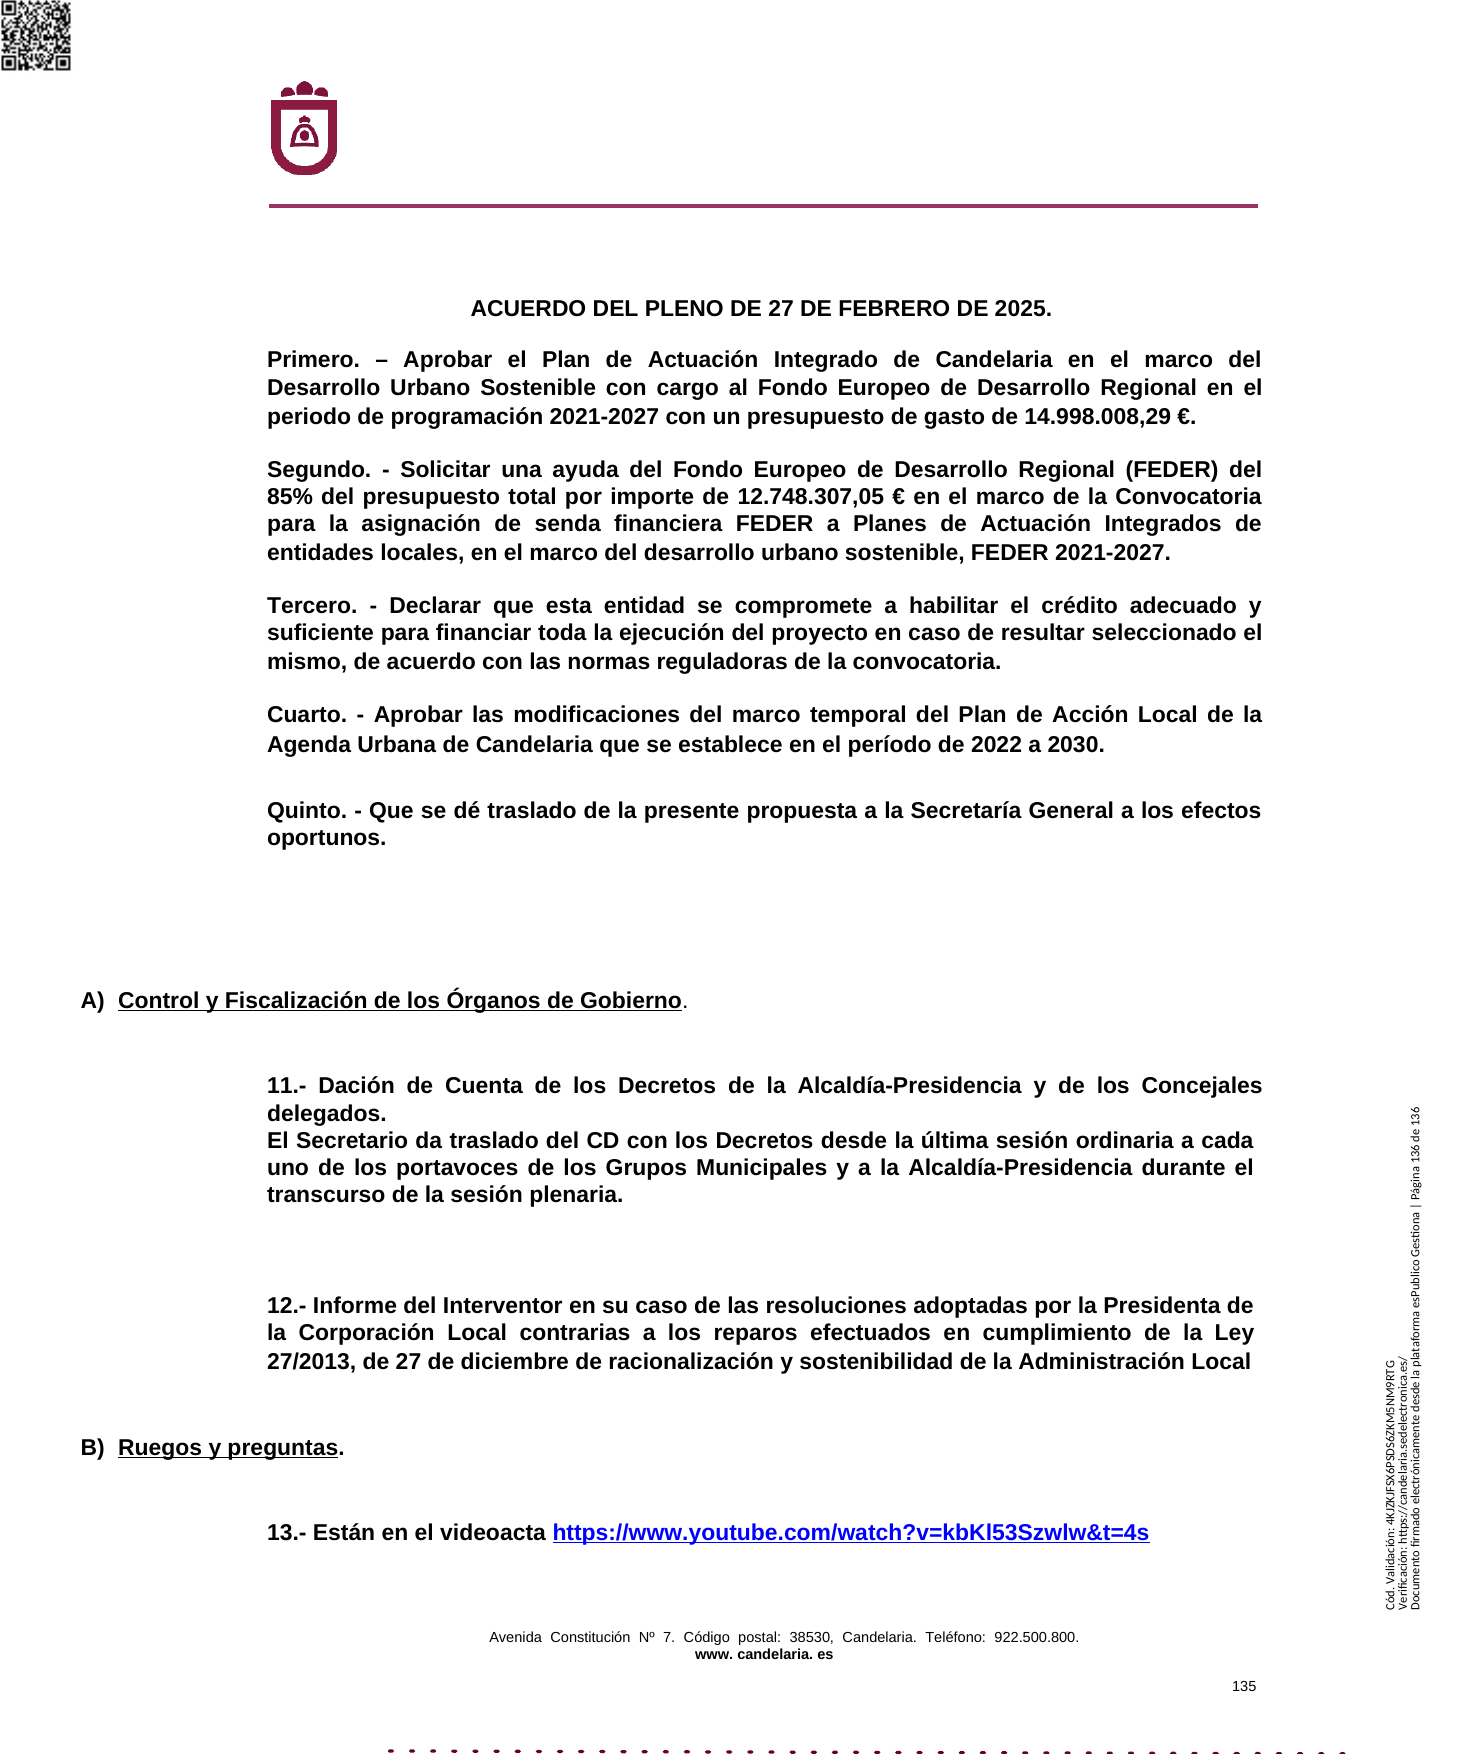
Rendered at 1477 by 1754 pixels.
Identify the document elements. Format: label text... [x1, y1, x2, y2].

text Tercero. - Declarar que esta entidad se compromete a habilitar el crédito adecuado y suficiente para financiar toda la ejecución del proyecto en caso de resultar seleccionado el mismo, de acuerdo con las normas reguladoras de la convocatoria. [267, 592, 1263, 675]
list Control y Fiscalización de los Órganos de Gobierno. [80, 985, 1269, 1014]
text Cuarto. - Aprobar las modificaciones del marco temporal del Plan de Acción Local de la Agenda Urbana de Candelaria que se establece en el período de 2022 a 2030. [267, 701, 1263, 757]
text Primero. – Aprobar el Plan de Actuación Integrado de Candelaria en el marco del Desarrollo Urbano Sostenible con cargo al Fondo Europeo de Desarrollo Regional en el periodo de programación 2021-2027 con un presupuesto de gasto de 14.998.008,29 €. [267, 346, 1263, 429]
text 12.- Informe del Interventor en su caso de las resoluciones adoptadas por la Presidenta de la Corporación Local contrarias a los reparos efectuados en cumplimiento de la Ley 27/2013, de 27 de diciembre de racionalización y sostenibilidad de la Administración Local [267, 1292, 1255, 1375]
text El Secretario da traslado del CD con los Decretos desde la última sesión ordinaria a cada uno de los portavoces de los Grupos Municipales y a la Alcaldía-Presidencia durante el transcurso de la sesión plenaria. [267, 1127, 1255, 1207]
text 11.- Dación de Cuenta de los Decretos de la Alcaldía-Presidencia y de los Concejales delegados. [267, 1072, 1263, 1126]
text Quinto. - Que se dé traslado de la presente propuesta a la Secretaría General a los efectos oportunos. [267, 797, 1263, 850]
list Ruegos y preguntas. [80, 1432, 1269, 1461]
subtitle 13.- Están en el videoacta https://www.youtube.com/watch?v=kbKl53Szwlw&t=4s [267, 1519, 1269, 1546]
text ACUERDO DEL PLENO DE 27 DE FEBRERO DE 2025. [268, 295, 1261, 322]
text Segundo. - Solicitar una ayuda del Fondo Europeo de Desarrollo Regional (FEDER) del 85% del presupuesto total por importe de 12.748.307,05 € en el marco de la Convocatoria para la asignación de senda financiera FEDER a Planes de Actuación Integrados de entidades locales, en el marco del desarrollo urbano sostenible, FEDER 2021-2027. [267, 456, 1263, 566]
